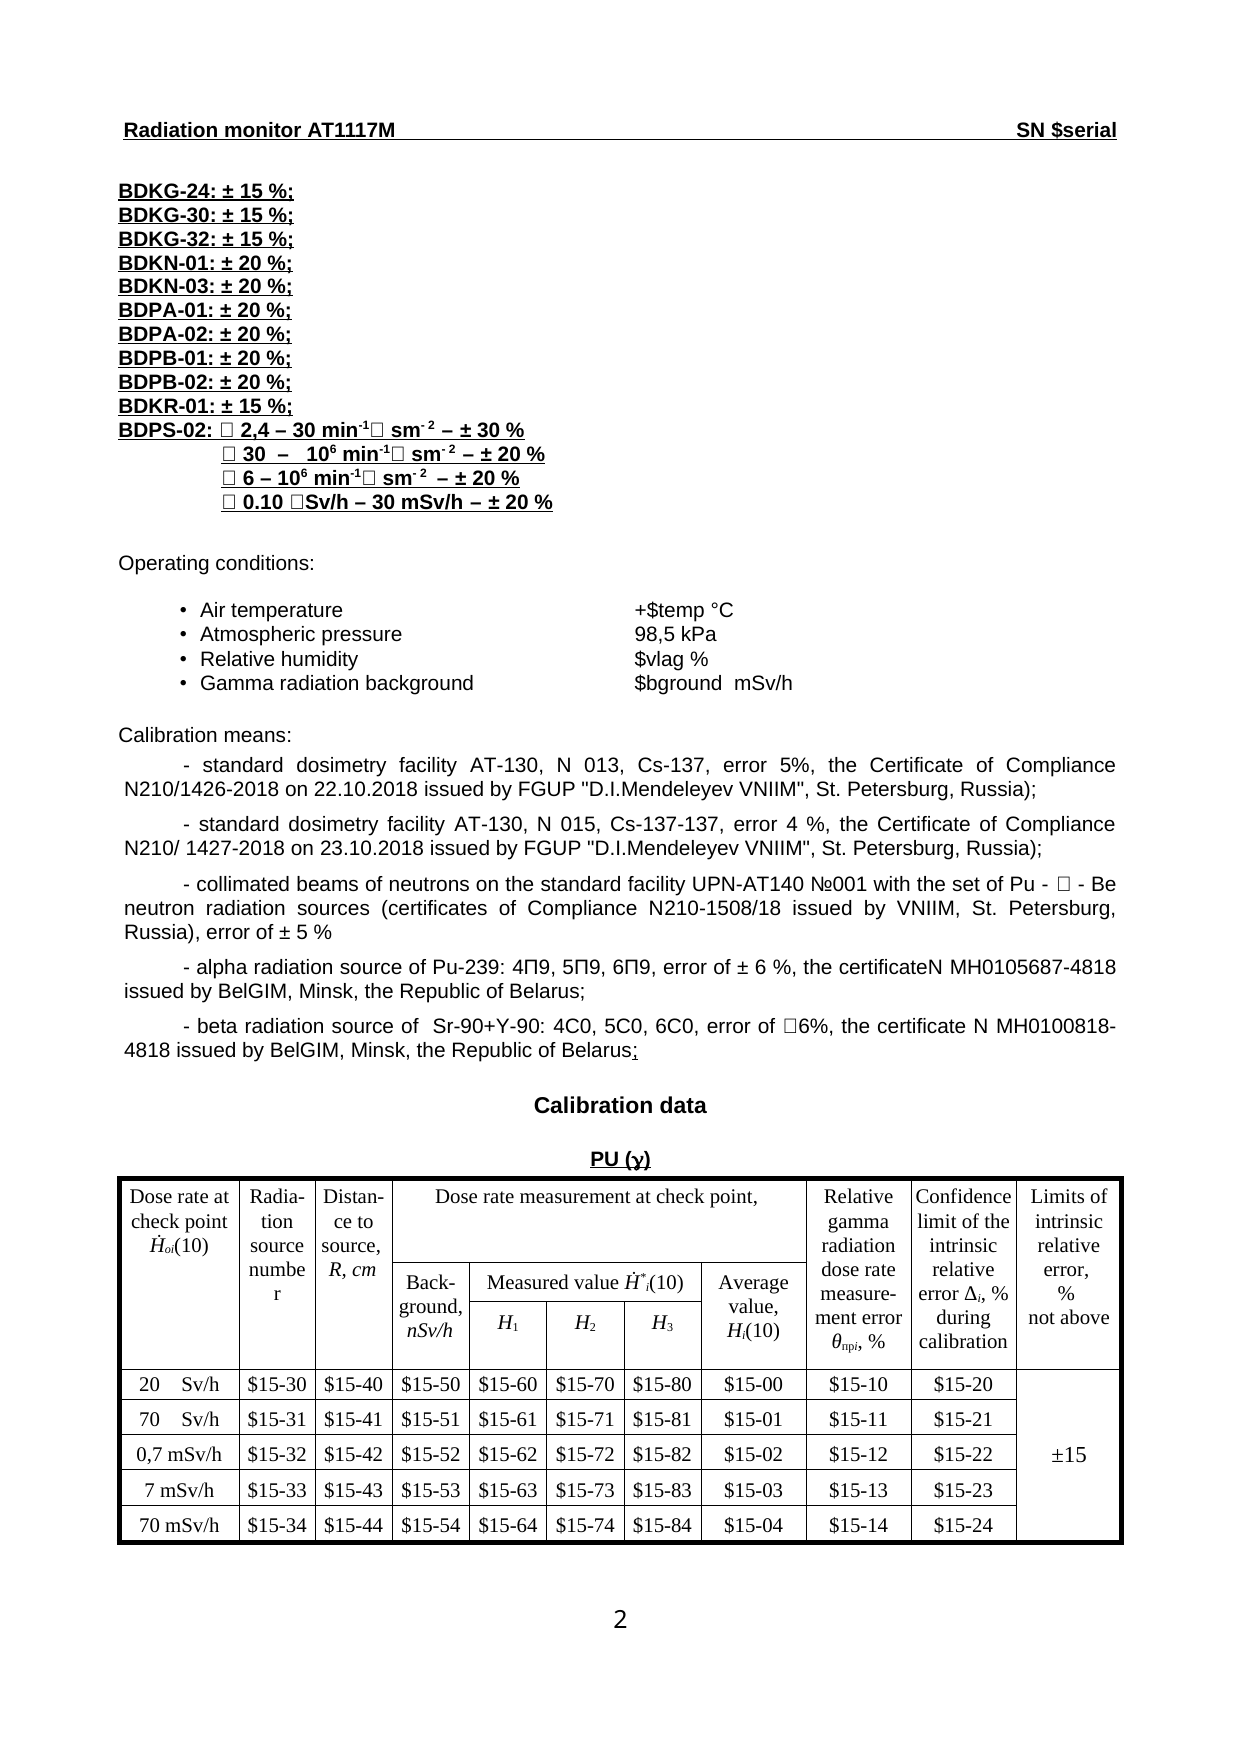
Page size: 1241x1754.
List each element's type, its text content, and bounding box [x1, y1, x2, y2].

table_cell ±15 [1017, 1370, 1119, 1540]
table_cell Back-ground, nSv/h [393, 1263, 469, 1368]
table_cell $15-63 [470, 1470, 546, 1504]
table_header BDPB-01: ± 20 %; [118, 346, 1063, 370]
table_cell $15-83 [625, 1470, 701, 1504]
table_header - alpha radiation source of Pu-239: 4П9, 5П9, 6П9, error of ± 6 %, the certificateN МН0105687-4818 issued by BelGIM, Minsk, the Republic of Belarus; [118, 949, 1122, 1009]
table_header - standard dosimetry facility AT-130, N 013, Cs-137, error 5%, the Certificate of Compliance N210/1426-2018 on 22.10.2018 issued by FGUP "D.I.Mendeleyev VNIIM", St. Petersburg, Russia); [118, 747, 1122, 807]
table_cell $15-82 [625, 1435, 701, 1469]
list Air temperature +$temp °C [179, 598, 1122, 622]
table_cell $15-64 [470, 1506, 546, 1540]
table_cell 70 Sv/h [122, 1400, 239, 1434]
table_cell 7 mSv/h [122, 1470, 239, 1504]
table_cell 0,7 mSv/h [122, 1435, 239, 1469]
table_cell H1 [470, 1302, 546, 1368]
table_cell Dose rate measurement at check point, [393, 1181, 806, 1262]
text Calibration data [118, 1092, 1122, 1118]
table_cell Radia-tion source number [240, 1181, 315, 1368]
table_header BDKN-03: ± 20 %; [118, 274, 1063, 298]
table_cell $15-11 [807, 1400, 911, 1434]
table_cell $15-60 [470, 1370, 546, 1399]
table_cell Confidence limit of the intrinsic relative error Δi, % during calibration [912, 1181, 1016, 1368]
table_cell H3 [625, 1302, 701, 1368]
table_cell $15-53 [393, 1470, 469, 1504]
table_cell $15-81 [625, 1400, 701, 1434]
table_cell $15-40 [316, 1370, 392, 1399]
list Relative humidity $vlag % [179, 646, 1122, 670]
table_cell Measured value Ḣ*i(10) [470, 1263, 701, 1301]
table_header BDKR-01: ± 15 %; [118, 394, 1063, 418]
table_header BDPS-02:  2,4 – 30 min-1 sm- 2 – ± 30 %  30 – 106 min-1 sm- 2 – ± 20 %  6 – 106 min-1 sm- 2 – ± 20 %  0.10 Sv/h – 30 mSv/h – ± 20 % [118, 418, 1063, 514]
table_cell $15-73 [547, 1470, 624, 1504]
text Operating conditions: [118, 550, 1122, 574]
table_cell $15-33 [240, 1470, 315, 1504]
table_header - standard dosimetry facility AT-130, N 015, Cs-137-137, error 4 %, the Certificate of Compliance N210/ 1427-2018 on 23.10.2018 issued by FGUP "D.I.Mendeleyev VNIIM", St. Petersburg, Russia); [118, 807, 1122, 866]
table_cell $15-02 [702, 1435, 806, 1469]
table_cell $15-24 [912, 1506, 1016, 1540]
table_cell $15-50 [393, 1370, 469, 1399]
table_cell $15-10 [807, 1370, 911, 1399]
table_cell $15-84 [625, 1506, 701, 1540]
list Gamma radiation background $bground mSv/h [179, 670, 1122, 694]
table_header BDKN-01: ± 20 %; [118, 250, 1063, 274]
table_cell $15-71 [547, 1400, 624, 1434]
table_header - beta radiation source of Sr-90+Y-90: 4С0, 5С0, 6С0, error of 6%, the certificate N МН0100818-4818 issued by BelGIM, Minsk, the Republic of Belarus; [118, 1009, 1122, 1068]
table_cell $15-61 [470, 1400, 546, 1434]
table_cell $15-43 [316, 1470, 392, 1504]
table_header BDKG-32: ± 15 %; [118, 226, 1063, 250]
table_header BDKG-30: ± 15 %; [118, 203, 1063, 226]
table_header BDKG-24: ± 15 %; [118, 179, 1063, 202]
table_cell $15-54 [393, 1506, 469, 1540]
table_cell $15-13 [807, 1470, 911, 1504]
table_header BDPA-02: ± 20 %; [118, 322, 1063, 346]
table_cell $15-14 [807, 1506, 911, 1540]
table_cell $15-51 [393, 1400, 469, 1434]
table_cell $15-22 [912, 1435, 1016, 1469]
table_cell $15-00 [702, 1370, 806, 1399]
table_cell $15-34 [240, 1506, 315, 1540]
table_cell $15-62 [470, 1435, 546, 1469]
table_cell $15-12 [807, 1435, 911, 1469]
table_cell $15-20 [912, 1370, 1016, 1399]
table_cell $15-01 [702, 1400, 806, 1434]
table_cell Average value, Hi(10) [702, 1263, 806, 1368]
table_cell $15-74 [547, 1506, 624, 1540]
table_cell $15-72 [547, 1435, 624, 1469]
table_header PU () [119, 1130, 1122, 1176]
table_header - collimated beams of neutrons on the standard facility UPN-AT140 №001 with the set of Pu -  - Be neutron radiation sources (certificates of Compliance N210-1508/18 issued by VNIIM, St. Petersburg, Russia), error of ± 5 % [118, 866, 1122, 949]
table_cell Distan-ce to source, R, сm [316, 1181, 392, 1368]
table_cell $15-31 [240, 1400, 315, 1434]
list Atmospheric pressure 98,5 kPa [179, 622, 1122, 646]
table_cell Dose rate at check point Ḣoi(10) [122, 1181, 239, 1368]
table_cell $15-30 [240, 1370, 315, 1399]
table_cell $15-23 [912, 1470, 1016, 1504]
table_cell $15-70 [547, 1370, 624, 1399]
table_cell $15-42 [316, 1435, 392, 1469]
table_cell $15-52 [393, 1435, 469, 1469]
table_header BDPA-01: ± 20 %; [118, 298, 1063, 322]
table_cell $15-41 [316, 1400, 392, 1434]
table_cell $15-03 [702, 1470, 806, 1504]
table_cell H2 [547, 1302, 624, 1368]
table_cell $15-21 [912, 1400, 1016, 1434]
table_header BDPB-02: ± 20 %; [118, 370, 1063, 394]
table_cell Relative gamma radiation dose rate measure-ment error θпрi, % [807, 1181, 911, 1368]
table_cell $15-04 [702, 1506, 806, 1540]
text Calibration means: [118, 723, 1122, 747]
table_cell $15-44 [316, 1506, 392, 1540]
table_cell $15-80 [625, 1370, 701, 1399]
table_cell 70 mSv/h [122, 1506, 239, 1540]
table_cell $15-32 [240, 1435, 315, 1469]
table_cell 20 Sv/h [122, 1370, 239, 1399]
table_cell Limits of intrinsic relative error, % not above [1017, 1181, 1119, 1368]
